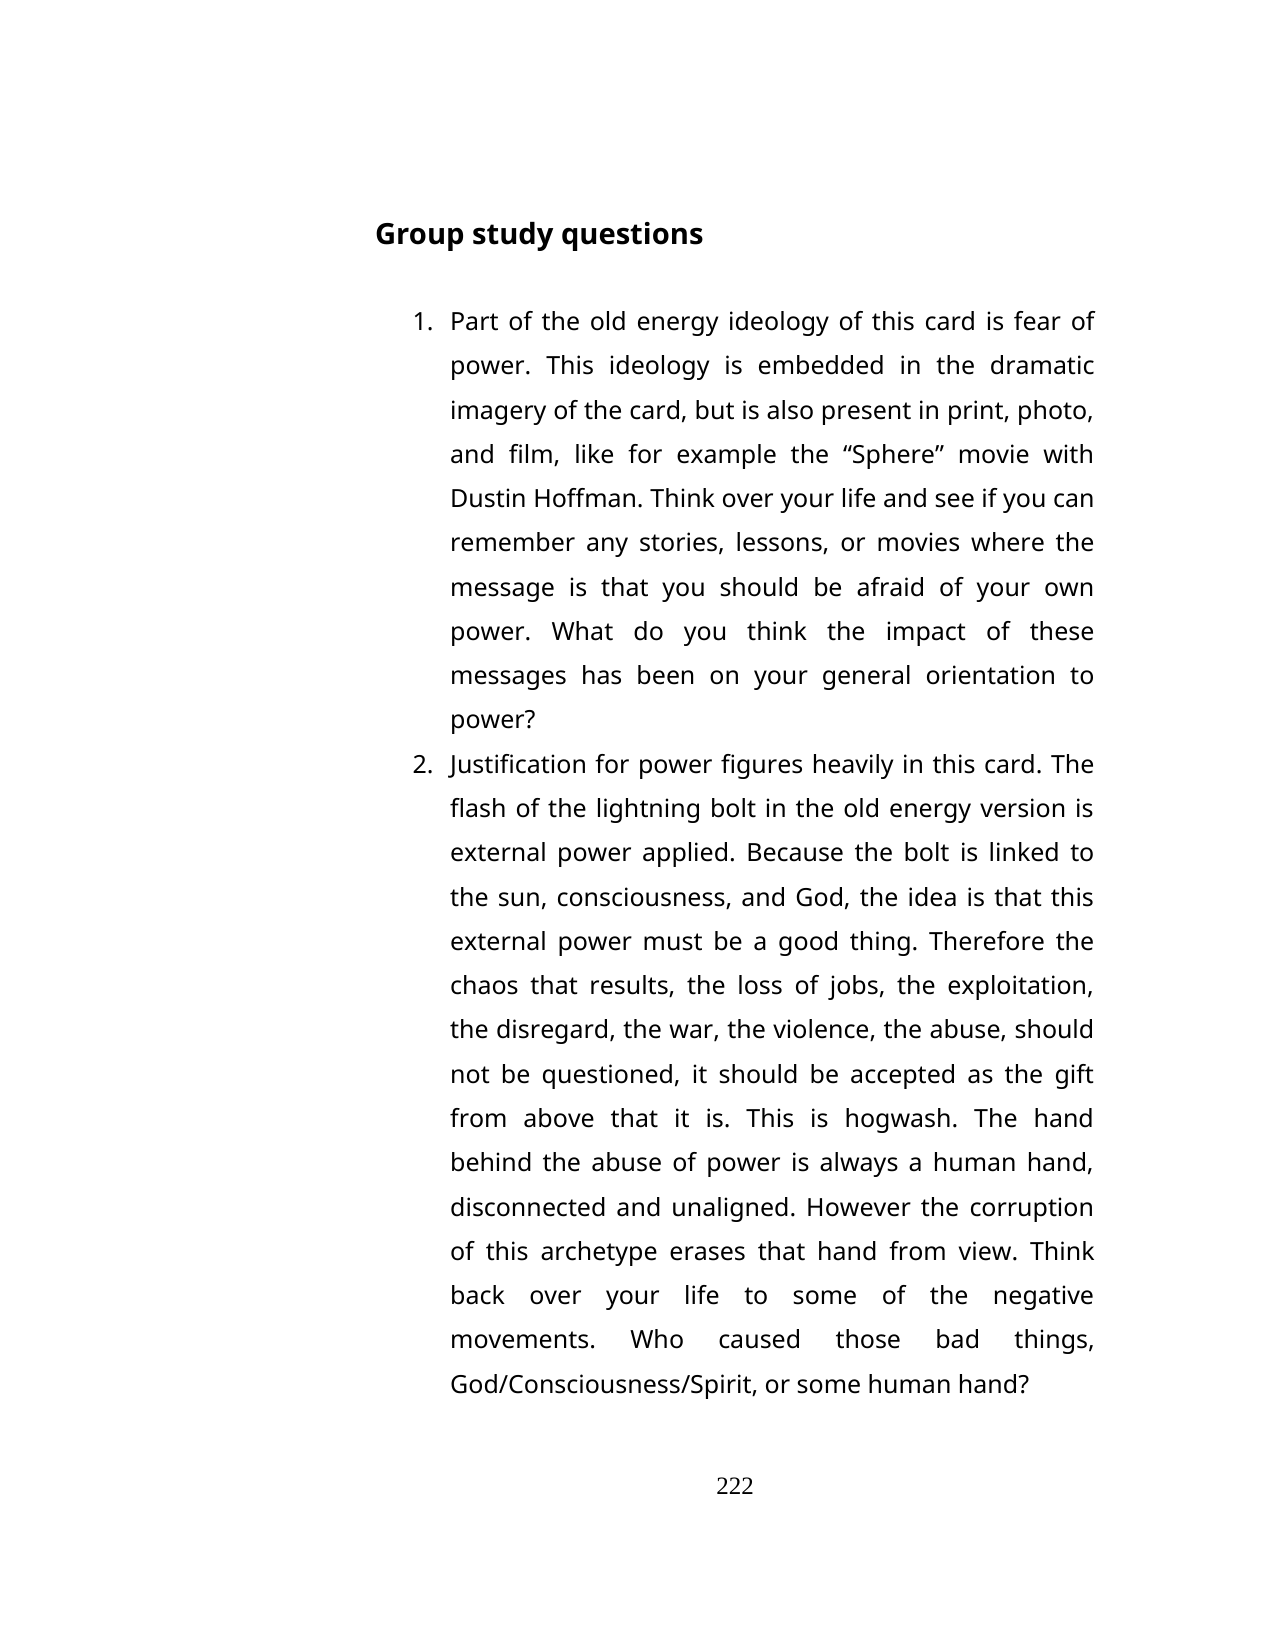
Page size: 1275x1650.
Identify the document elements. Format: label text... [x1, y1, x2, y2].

subtitle Group study questions [375, 213, 1095, 253]
list Justification for power figures heavily in this card. The flash of the lightning bolt in the old energy version is external power applied. Because the bolt is linked to the sun, consciousness, and God, the idea is that this external power must be a good thing. Therefore the chaos that results, the loss of jobs, the exploitation, the disregard, the war, the violence, the abuse, should not be questioned, it should be accepted as the gift from above that it is. This is hogwash. The hand behind the abuse of power is always a human hand, disconnected and unaligned. However the corruption of this archetype erases that hand from view. Think back over your life to some of the negative movements. Who caused those bad things, God/Consciousness/Spirit, or some human hand? [412, 746, 1095, 1400]
list Part of the old energy ideology of this card is fear of power. This ideology is embedded in the dramatic imagery of the card, but is also present in print, photo, and film, like for example the “Sphere” movie with Dustin Hoffman. Think over your life and see if you can remember any stories, lessons, or movies where the message is that you should be afraid of your own power. What do you think the impact of these messages has been on your general orientation to power? [412, 304, 1095, 736]
